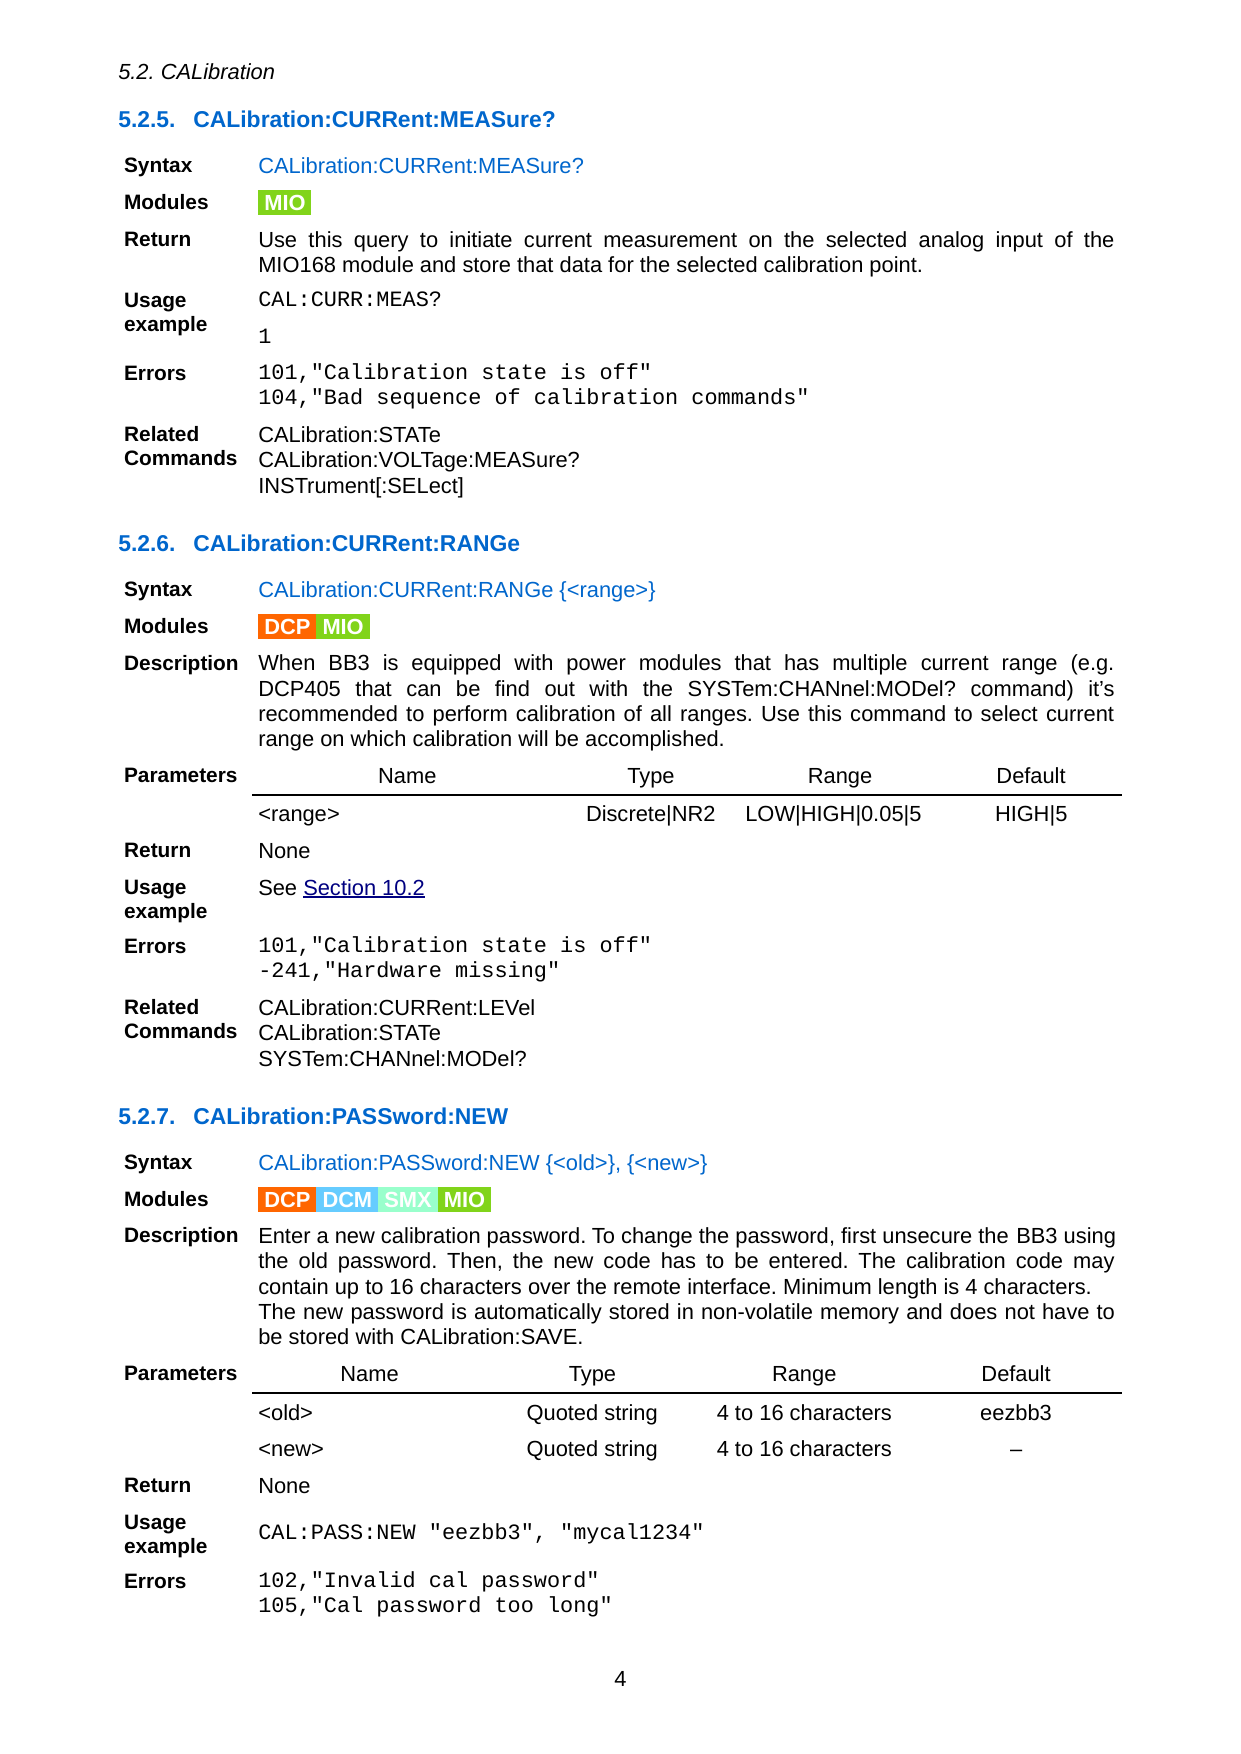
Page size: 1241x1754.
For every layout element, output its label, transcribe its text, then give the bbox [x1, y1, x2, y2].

table_cell <range> [252, 796, 562, 832]
table_cell Modules [118, 1181, 252, 1217]
table_cell Usage example [118, 1504, 252, 1563]
table_cell LOW|HIGH|0.05|5 [739, 796, 940, 832]
table_cell – [910, 1430, 1122, 1467]
table_cell MIO [252, 184, 1122, 221]
table_cell 101,"Calibration state is off" 104,"Bad sequence of calibration commands" [252, 355, 1122, 416]
table_cell Modules [118, 184, 252, 221]
table_cell None [252, 1467, 1122, 1504]
table_cell 4 to 16 characters [698, 1394, 910, 1430]
table_cell When BB3 is equipped with power modules that has multiple current range (e.g. DCP405 that can be find out with the SYSTem:CHANnel:MODel? command) it’s recommended to perform calibration of all ranges. Use this command to select current range on which calibration will be accomplished. [252, 645, 1122, 757]
table_cell Name [252, 1355, 486, 1392]
table_cell Default [940, 757, 1122, 793]
table_cell Parameters [118, 1355, 252, 1430]
table_cell 102,"Invalid cal password" 105,"Cal password too long" [252, 1564, 1122, 1624]
table_cell Default [910, 1355, 1122, 1392]
table_cell Related Commands [118, 416, 252, 503]
table_header CALibration:CURRent:RANGe {<range>} [252, 571, 1122, 608]
table_header CALibration:PASSword:NEW {<old>}, {<new>} [252, 1144, 1122, 1181]
table_cell CAL:PASS:NEW "eezbb3", "mycal1234" [252, 1504, 1122, 1563]
table_cell Type [486, 1355, 698, 1392]
table_cell Usage example [118, 283, 252, 355]
table_cell Errors [118, 928, 252, 989]
table_cell Return [118, 832, 252, 869]
table_cell Usage example [118, 869, 252, 928]
subtitle CALibration:CURRent:MEASure? [118, 106, 1122, 133]
table_cell CAL:CURR:MEAS? 1 [252, 283, 1122, 355]
table_cell None [252, 832, 1122, 869]
table_cell Discrete|NR2 [562, 796, 739, 832]
table_cell Modules [118, 608, 252, 644]
table_cell Name [252, 757, 562, 793]
table_cell HIGH|5 [940, 796, 1122, 832]
table_cell Type [562, 757, 739, 793]
table_cell Enter a new calibration password. To change the password, first unsecure the BB3 using the old password. Then, the new code has to be entered. The calibration code may contain up to 16 characters over the remote interface. Minimum length is 4 characters. The new password is automatically stored in non-volatile memory and does not have to be stored with CALibration:SAVE. [252, 1218, 1122, 1355]
table_cell Related Commands [118, 989, 252, 1076]
table_cell eezbb3 [910, 1394, 1122, 1430]
table_cell Quoted string [486, 1430, 698, 1467]
table_header Syntax [118, 148, 252, 184]
table_header Syntax [118, 1144, 252, 1181]
table_cell <new> [252, 1430, 486, 1467]
table_cell CALibration:CURRent:LEVel CALibration:STATe SYSTem:CHANnel:MODel? [252, 989, 1122, 1076]
table_cell CALibration:STATe CALibration:VOLTage:MEASure? INSTrument[:SELect] [252, 416, 1122, 503]
table_cell 101,"Calibration state is off" -241,"Hardware missing" [252, 928, 1122, 989]
table_cell See Section 10.2 [252, 869, 1122, 928]
table_cell [118, 1430, 252, 1467]
table_cell Use this query to initiate current measurement on the selected analog input of the MIO168 module and store that data for the selected calibration point. [252, 221, 1122, 283]
subtitle CALibration:CURRent:RANGe [118, 530, 1122, 556]
table_cell Return [118, 1467, 252, 1504]
table_cell Parameters [118, 757, 252, 832]
table_header CALibration:CURRent:MEASure? [252, 148, 1122, 184]
table_cell DCP MIO [252, 608, 1122, 644]
table_cell DCP DCM SMX MIO [252, 1181, 1122, 1217]
table_header Syntax [118, 571, 252, 608]
table_cell Return [118, 221, 252, 283]
table_cell Range [698, 1355, 910, 1392]
subtitle CALibration:PASSword:NEW [118, 1103, 1122, 1129]
table_cell Errors [118, 1564, 252, 1624]
table_cell Quoted string [486, 1394, 698, 1430]
table_cell Description [118, 645, 252, 757]
table_cell <old> [252, 1394, 486, 1430]
table_cell Description [118, 1218, 252, 1355]
table_cell 4 to 16 characters [698, 1430, 910, 1467]
table_cell Range [739, 757, 940, 793]
table_cell Errors [118, 355, 252, 416]
